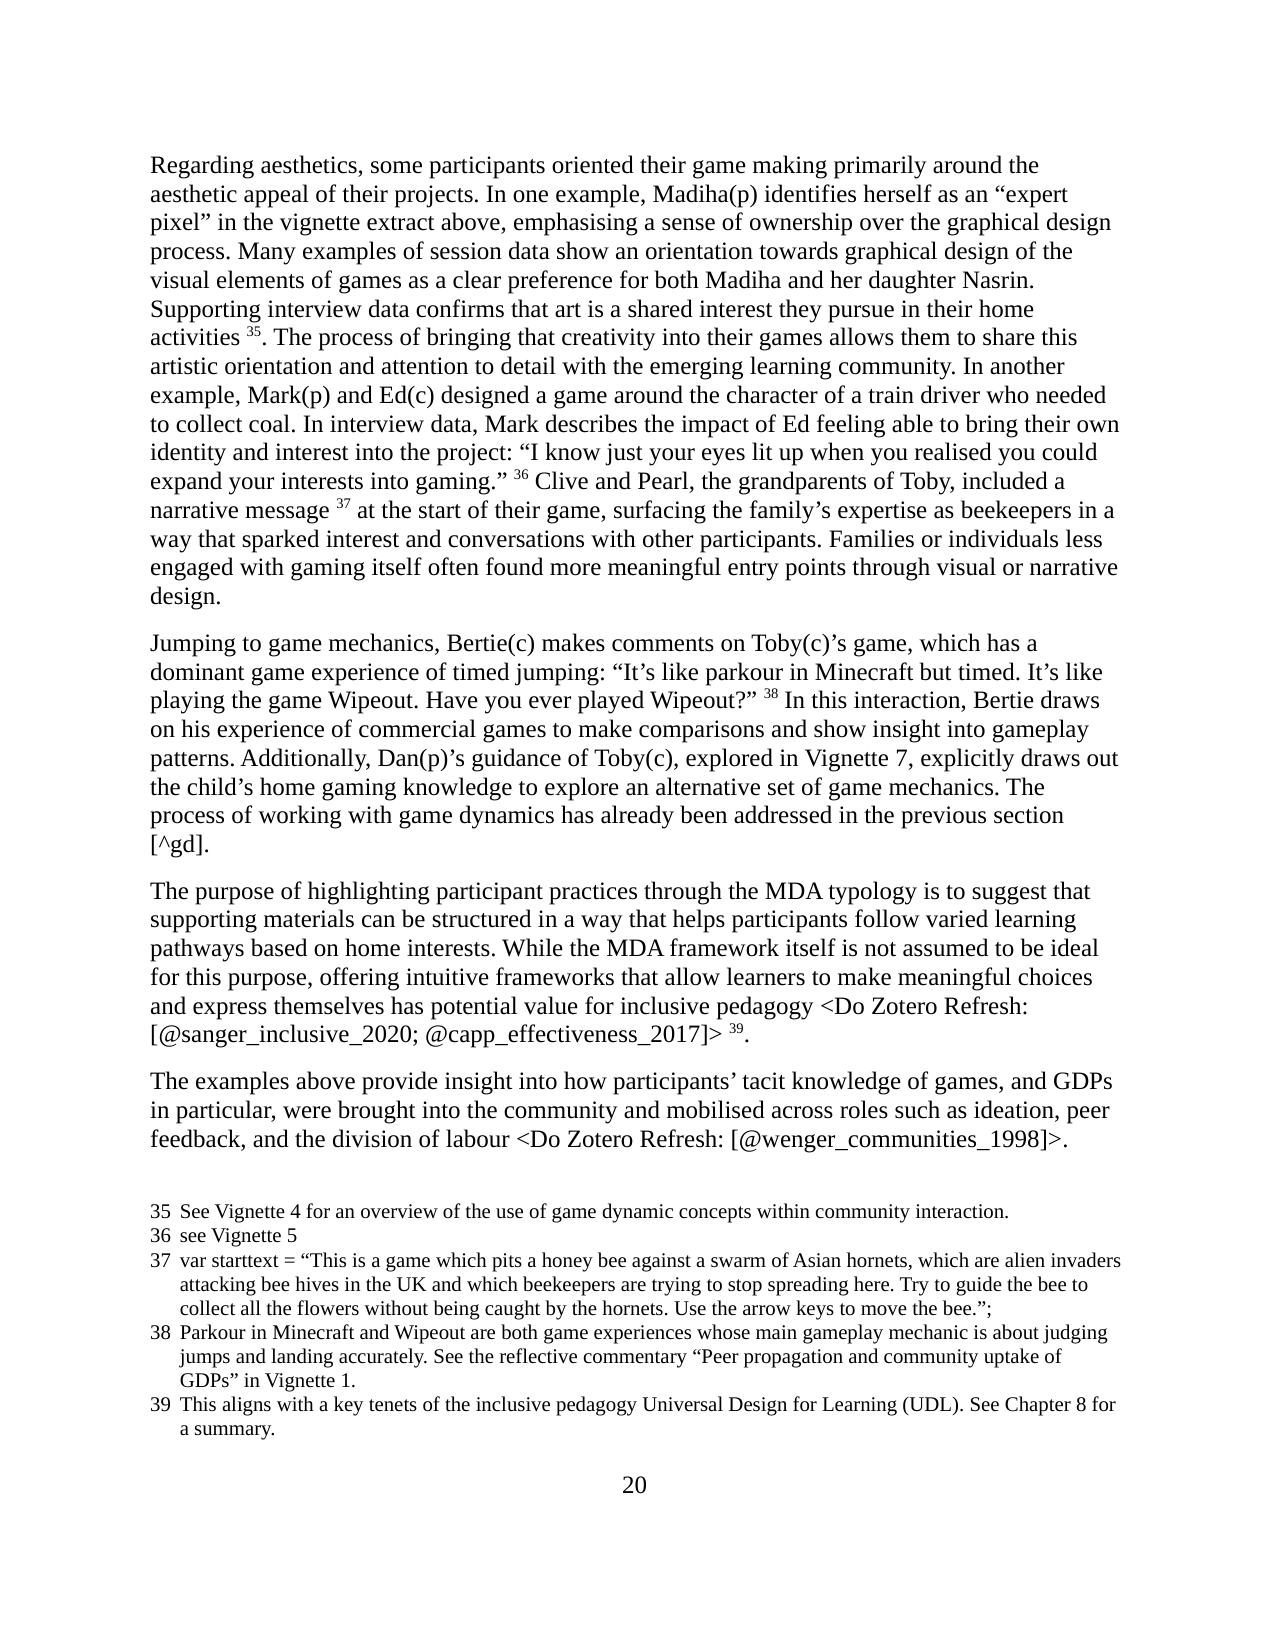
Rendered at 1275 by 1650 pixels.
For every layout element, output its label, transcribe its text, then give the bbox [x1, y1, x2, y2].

text The examples above provide insight into how participants’ tacit knowledge of games, and GDPs in particular, were brought into the community and mobilised across roles such as ideation, peer feedback, and the division of labour <Do Zotero Refresh: [@wenger_communities_1998]>. [150, 1066, 1125, 1152]
text See Vignette 4 for an overview of the use of game dynamic concepts within community interaction. [150, 1199, 1125, 1223]
text Jumping to game mechanics, Bertie(c) makes comments on Toby(c)’s game, which has a dominant game experience of timed jumping: “It’s like parkour in Minecraft but timed. It’s like playing the game Wipeout. Have you ever played Wipeout?” In this interaction, Bertie draws on his experience of commercial games to make comparisons and show insight into gameplay patterns. Additionally, Dan(p)’s guidance of Toby(c), explored in Vignette 7, explicitly draws out the child’s home gaming knowledge to explore an alternative set of game mechanics. The process of working with game dynamics has already been addressed in the previous section [^gd]. [150, 628, 1125, 858]
text The purpose of highlighting participant practices through the MDA typology is to suggest that supporting materials can be structured in a way that helps participants follow varied learning pathways based on home interests. While the MDA framework itself is not assumed to be ideal for this purpose, offering intuitive frameworks that allow learners to make meaningful choices and express themselves has potential value for inclusive pedagogy <Do Zotero Refresh: [@sanger_inclusive_2020; @capp_effectiveness_2017]> . [150, 876, 1125, 1048]
text see Vignette 5 [150, 1223, 1125, 1247]
text Parkour in Minecraft and Wipeout are both game experiences whose main gameplay mechanic is about judging jumps and landing accurately. See the reflective commentary “Peer propagation and community uptake of GDPs” in Vignette 1. [150, 1320, 1125, 1392]
text var starttext = “This is a game which pits a honey bee against a swarm of Asian hornets, which are alien invaders attacking bee hives in the UK and which beekeepers are trying to stop spreading here. Try to guide the bee to collect all the flowers without being caught by the hornets. Use the arrow keys to move the bee.”; [150, 1247, 1125, 1320]
text This aligns with a key tenets of the inclusive pedagogy Universal Design for Learning (UDL). See Chapter 8 for a summary. [150, 1392, 1125, 1440]
text Regarding aesthetics, some participants oriented their game making primarily around the aesthetic appeal of their projects. In one example, Madiha(p) identifies herself as an “expert pixel” in the vignette extract above, emphasising a sense of ownership over the graphical design process. Many examples of session data show an orientation towards graphical design of the visual elements of games as a clear preference for both Madiha and her daughter Nasrin. Supporting interview data confirms that art is a shared interest they pursue in their home activities . The process of bringing that creativity into their games allows them to share this artistic orientation and attention to detail with the emerging learning community. In another example, Mark(p) and Ed(c) designed a game around the character of a train driver who needed to collect coal. In interview data, Mark describes the impact of Ed feeling able to bring their own identity and interest into the project: “I know just your eyes lit up when you realised you could expand your interests into gaming.” Clive and Pearl, the grandparents of Toby, included a narrative message at the start of their game, surfacing the family’s expertise as beekeepers in a way that sparked interest and conversations with other participants. Families or individuals less engaged with gaming itself often found more meaningful entry points through visual or narrative design. [150, 150, 1125, 610]
